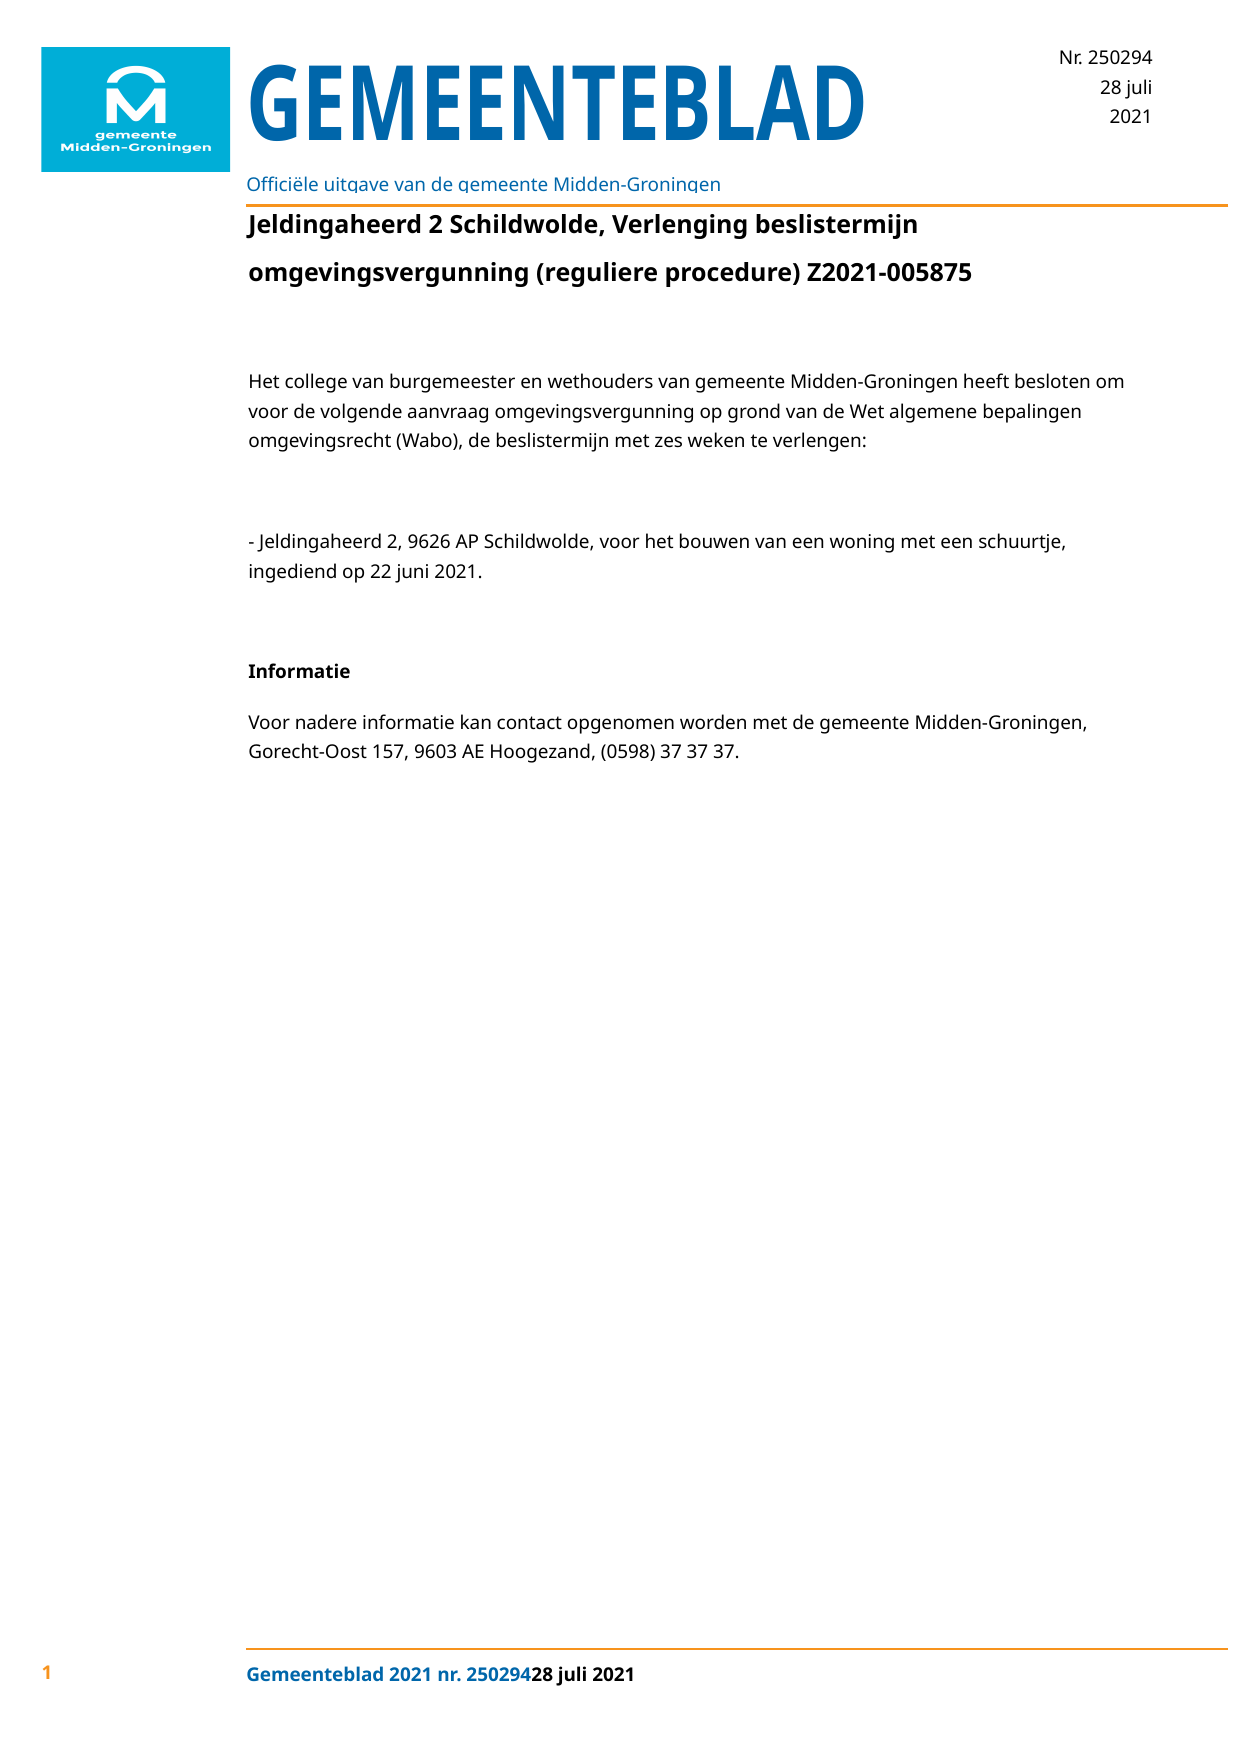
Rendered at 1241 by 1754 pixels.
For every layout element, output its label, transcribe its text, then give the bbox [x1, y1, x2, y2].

text Informatie [248, 659, 1152, 684]
text Jeldingaheerd 2 Schildwolde, Verlenging beslistermijn omgevingsvergunning (reguliere procedure) Z2021-005875 [248, 207, 1152, 288]
text Voor nadere informatie kan contact opgenomen worden met de gemeente Midden-Groningen, Gorecht-Oost 157, 9603 AE Hoogezand, (0598) 37 37 37. [248, 709, 1152, 764]
picture [107, 89, 165, 122]
text - Jeldingaheerd 2, 9626 AP Schildwolde, voor het bouwen van een woning met een schuurtje, ingediend op 22 juni 2021. [248, 528, 1152, 584]
text Het college van burgemeester en wethouders van gemeente Midden-Groningen heeft besloten om voor de volgende aanvraag omgevingsvergunning op grond van de Wet algemene bepalingen omgevingsrecht (Wabo), de beslistermijn met zes weken te verlengen: [248, 368, 1152, 453]
picture [184, 146, 190, 153]
picture [108, 66, 164, 82]
